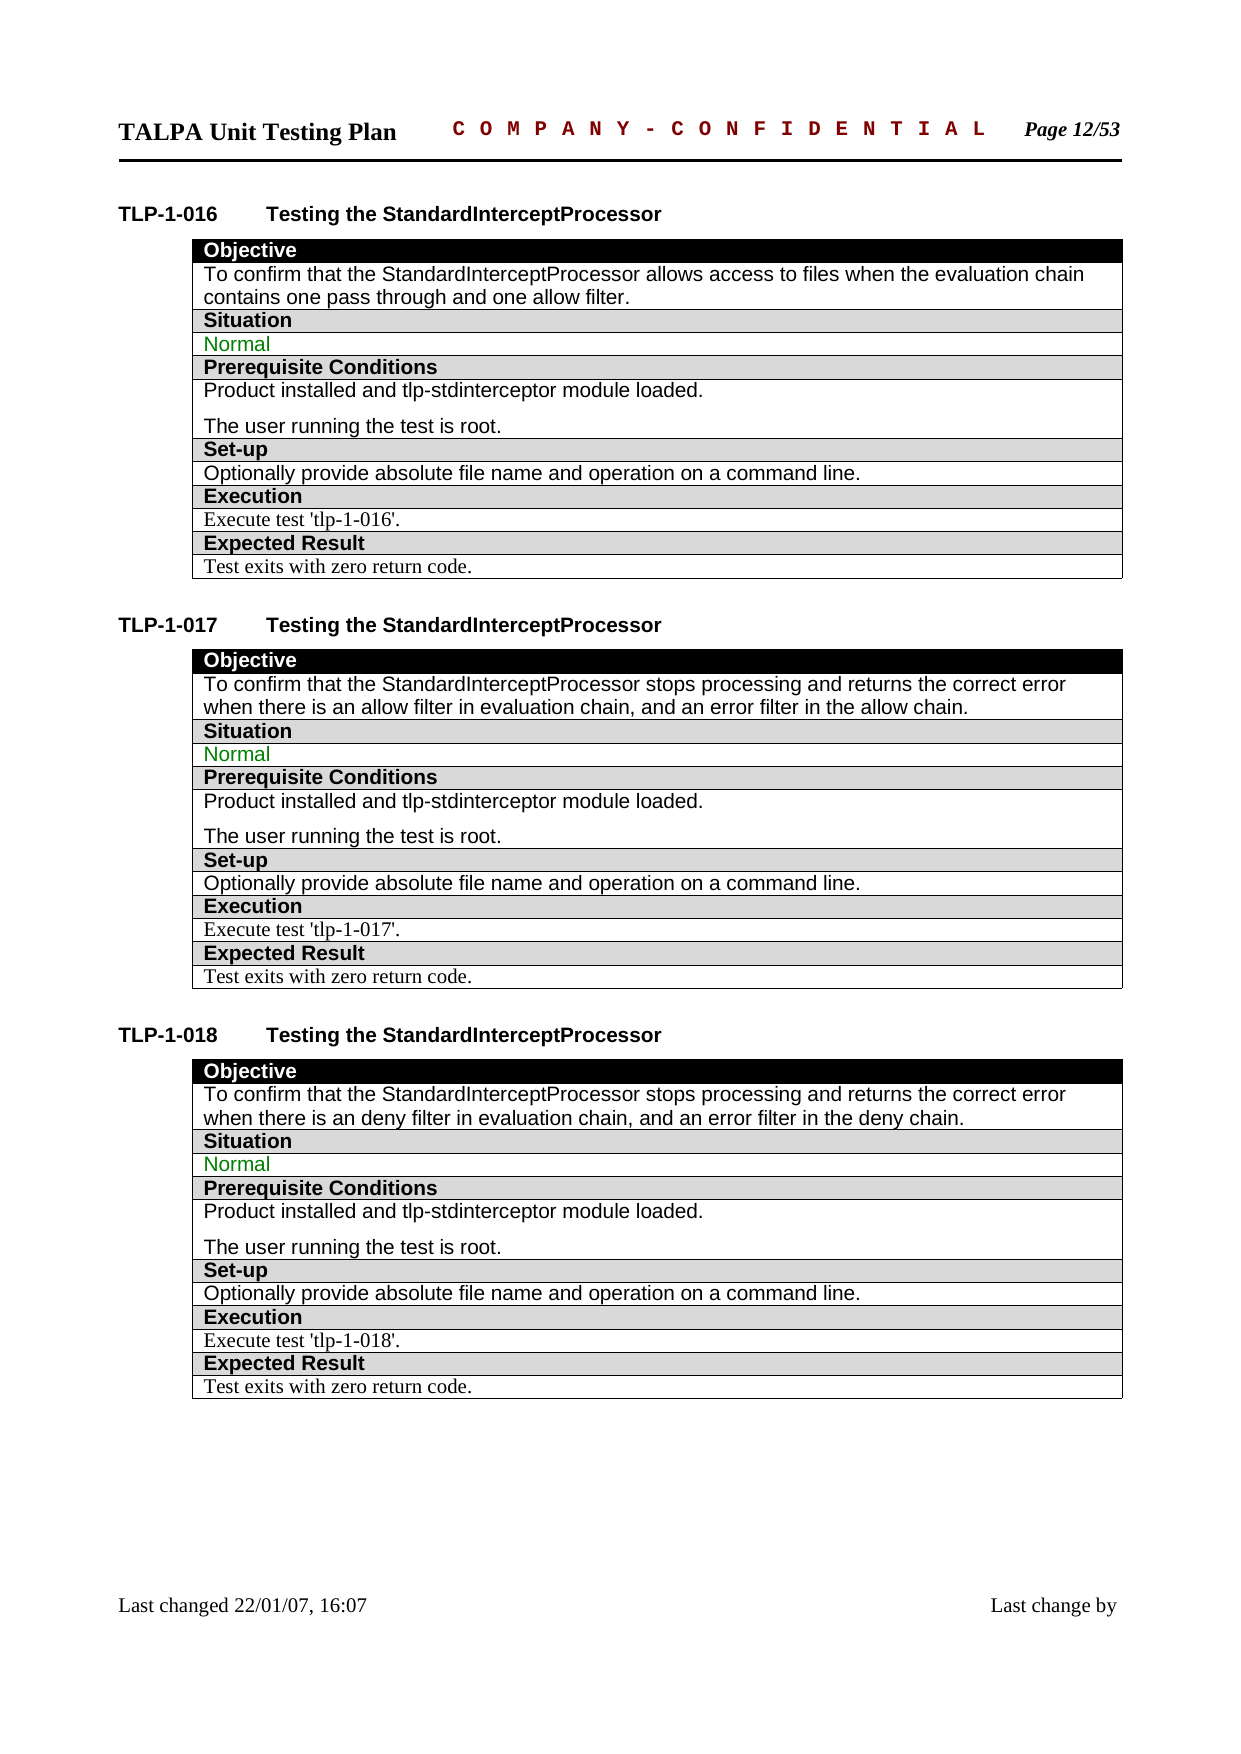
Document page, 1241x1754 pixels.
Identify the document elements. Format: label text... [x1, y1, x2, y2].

table_cell Execute test 'tlp-1-016'. [193, 509, 1122, 531]
table_cell Product installed and tlp-stdinterceptor module loaded. The user running the test is root. [193, 1200, 1122, 1259]
table_cell Prerequisite Conditions [193, 1177, 1122, 1199]
table_cell Optionally provide absolute file name and operation on a command line. [193, 462, 1122, 485]
table_cell Test exits with zero return code. [193, 966, 1122, 988]
table_cell Execution [193, 1306, 1122, 1329]
table_header Objective [193, 240, 1122, 262]
text TLP-1-018 Testing the StandardInterceptProcessor [118, 1024, 1122, 1047]
table_cell Optionally provide absolute file name and operation on a command line. [193, 1283, 1122, 1305]
table_cell Expected Result [193, 532, 1122, 554]
table_header Objective [193, 1060, 1122, 1083]
table_cell Set-up [193, 439, 1122, 461]
table_cell Optionally provide absolute file name and operation on a command line. [193, 872, 1122, 895]
table_cell Situation [193, 720, 1122, 743]
table_cell To confirm that the StandardInterceptProcessor stops processing and returns the correct error when there is an allow filter in evaluation chain, and an error filter in the allow chain. [193, 674, 1122, 719]
table_header Objective [193, 650, 1122, 673]
table_cell Execute test 'tlp-1-017'. [193, 919, 1122, 941]
table_cell Situation [193, 1130, 1122, 1153]
table_cell Expected Result [193, 1353, 1122, 1375]
table_cell Test exits with zero return code. [193, 555, 1122, 578]
table_cell Normal [193, 744, 1122, 766]
table_cell Expected Result [193, 942, 1122, 965]
table_cell Situation [193, 310, 1122, 332]
table_cell Set-up [193, 849, 1122, 871]
table_cell Test exits with zero return code. [193, 1376, 1122, 1398]
table_cell To confirm that the StandardInterceptProcessor allows access to files when the evaluation chain contains one pass through and one allow filter. [193, 263, 1122, 309]
table_cell Prerequisite Conditions [193, 767, 1122, 789]
table_cell To confirm that the StandardInterceptProcessor stops processing and returns the correct error when there is an deny filter in evaluation chain, and an error filter in the deny chain. [193, 1084, 1122, 1129]
table_cell Set-up [193, 1260, 1122, 1282]
text TLP-1-016 Testing the StandardInterceptProcessor [118, 203, 1122, 226]
table_cell Normal [193, 1154, 1122, 1176]
table_cell Product installed and tlp-stdinterceptor module loaded. The user running the test is root. [193, 790, 1122, 848]
table_cell Execution [193, 486, 1122, 508]
table_cell Normal [193, 333, 1122, 355]
text TLP-1-017 Testing the StandardInterceptProcessor [118, 613, 1122, 637]
table_cell Product installed and tlp-stdinterceptor module loaded. The user running the test is root. [193, 380, 1122, 438]
table_cell Execution [193, 896, 1122, 918]
table_cell Prerequisite Conditions [193, 356, 1122, 379]
table_cell Execute test 'tlp-1-018'. [193, 1330, 1122, 1352]
